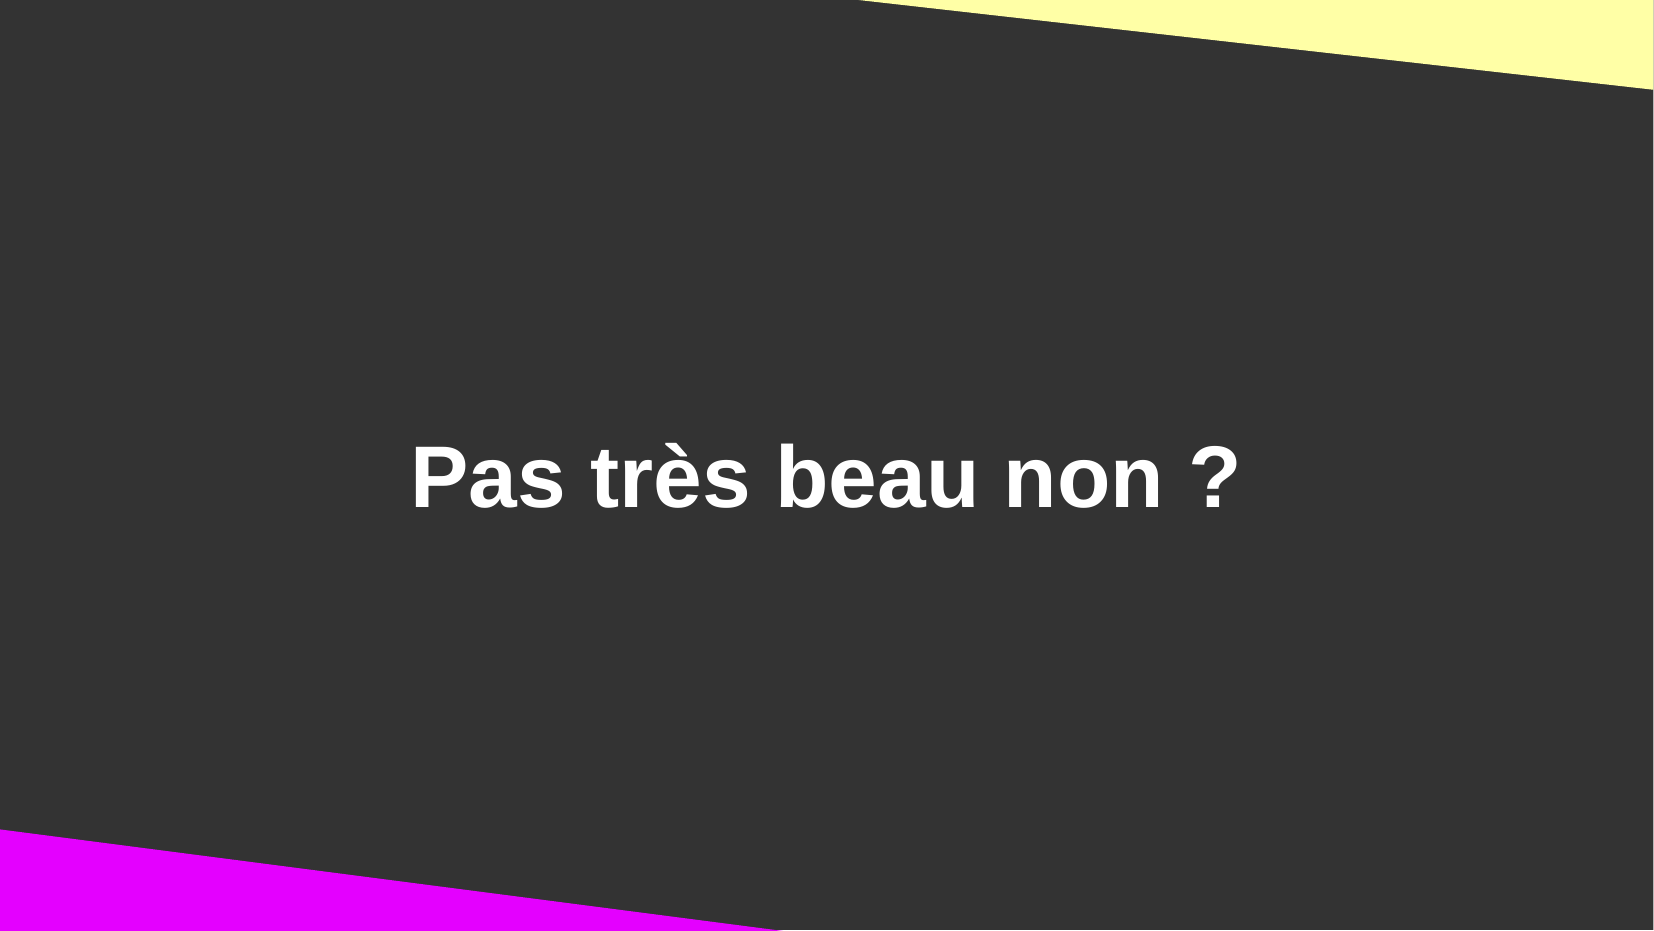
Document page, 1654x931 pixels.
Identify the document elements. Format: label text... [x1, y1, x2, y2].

text_box [858, 0, 1654, 90]
title Pas très beau non ? [31, 428, 1622, 527]
text_box [0, 829, 784, 931]
